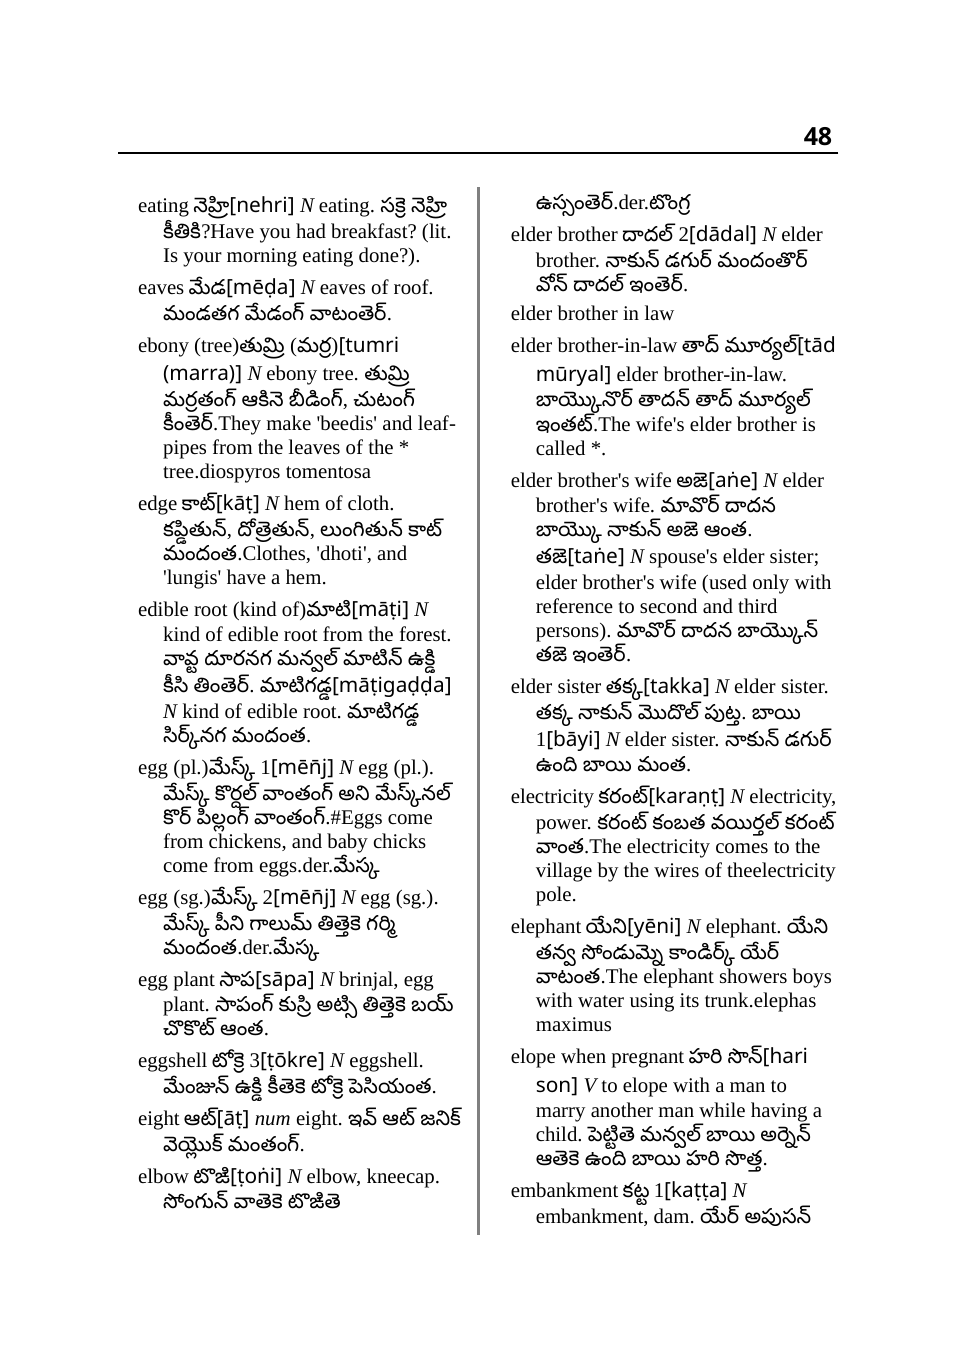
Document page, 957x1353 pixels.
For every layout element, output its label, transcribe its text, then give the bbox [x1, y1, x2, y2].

text edgeకాట్[kāṭ] N hem of cloth. కప్డితున్, దోత్రెతున్, లుంగితున్ కాట్ మందంత.Clothes, 'dhoti', and 'lungis' have a hem. [119, 485, 465, 591]
text eavesమేడ[mēḍa] N eaves of roof. మండతగ మేడంగ్ వాటంతెర్. [119, 269, 465, 327]
text ఉస్సంతెర్.der.టొంగ్ర [492, 188, 837, 216]
text ebony (tree)తుమ్రి (మర్ర)[tumri (marra)] N ebony tree. తుమ్రి మర్రతంగ్ ఆకినె బీడింగ్, చుటంగ్ కీంతెర్.They make 'beedis' and leaf-pipes from the leaves of the * tree.diospyros tomentosa [119, 327, 465, 485]
text egg plantసాప[sāpa] N brinjal, egg plant. సాపంగ్ కుస్రి అట్సి తిత్తెకె బయ్ చొకొట్ ఆంత. [119, 961, 465, 1042]
text elder brother in law [492, 298, 837, 327]
text embankmentకట్ట1[kaṭṭa] N embankment, dam. యేర్ అపుసన్ [492, 1172, 837, 1232]
text eatingనెహ్రి[nehri] N eating. సక్రె నెహ్రి కీతికి?Have you had breakfast? (lit. Is your morning eating done?). [119, 188, 465, 269]
text elder brother-in-lawతాద్ మూర్యల్[tād mūryal] elder brother-in-law. బాయ్కొనొర్ తాదన్ తాద్ మూర్యల్ ఇంతట్.The wife's elder brother is called *. [492, 327, 837, 462]
text elder brotherదాదల్ 2[dādal] N elder brother. నాకున్ డగుర్ మందంతొర్ వోన్ దాదల్ ఇంతెర్. [492, 216, 837, 298]
text elephantయేని[yēni] N elephant. యేని తన్వ సోండుమ్నె కాండిర్క్ యేర్ వాటంత.The elephant showers boys with water using its trunk.elephas maximus [492, 908, 837, 1038]
text edible root (kind of)మాటి[māṭi] N kind of edible root from the forest. వావ్ట దూరనగ మన్వల్ మాటిన్ ఉక్డి కీసి తింతెర్. మాటిగడ్డ[māṭigaḍḍa] N kind of edible root. మాటిగడ్డ సిర్క్‌నగ మందంత. [119, 591, 465, 749]
text elder sisterతక్క[takka] N elder sister. తక్క నాకున్ మొదొల్ పుట్త. బాయి 1[bāyi] N elder sister. నాకున్ డగుర్ ఉంది బాయి మంత. [492, 668, 837, 778]
text elope when pregnantహరి సొన్[hari son] V to elope with a man to marry another man while having a child. పెట్టితె మన్వల్ బాయి అర్నెన్ ఆతెకె ఉంది బాయి హరి సొత్త. [492, 1038, 837, 1172]
text elbowటొఙి[ṭoṅi] N elbow, kneecap. సోంగున్ వాతెకె టొఙితె [119, 1158, 465, 1218]
text egg (pl.)మేస్క్ 1[mēn̄j] N egg (pl.). మేస్క్ కొర్దల్ వాంతంగ్ అని మేస్క్‌నల్ కొర్ పిల్లంగ్ వాంతంగ్.#Eggs come from chickens, and baby chicks come from eggs.der.మేస్క [119, 749, 465, 879]
text eggshellటోక్రె 3[ṭōkre] N eggshell. మేంజున్ ఉక్డి కీతెకె టోక్రె పెసియంత. [119, 1042, 465, 1100]
text eightఆట్[āṭ] num eight. ఇవ్ ఆట్ జనిక్ వెయ్లొక్ మంతంగ్. [119, 1100, 465, 1158]
text electricityకరంట్[karaṇṭ] N electricity, power. కరంట్ కంబత వయిర్తల్ కరంట్ వాంత.The electricity comes to the village by the wires of theelectricity pole. [492, 778, 837, 908]
text egg (sg.)మేస్క్ 2[mēn̄j] N egg (sg.). మేస్క్ పీని గాలుమ్ తిత్తెకె గర్మి మందంత.der.మేస్క [119, 879, 465, 961]
text elder brother's wifeఅఙె[aṅe] N elder brother's wife. మావొర్ దాదన బాయ్కొ నాకున్ అఙె ఆంత. తఙె[taṅe] N spouse's elder sister; elder brother's wife (used only with reference to second and third persons). మావొర్ దాదన బాయ్కొన్ తఙె ఇంతెర్. [492, 462, 837, 668]
